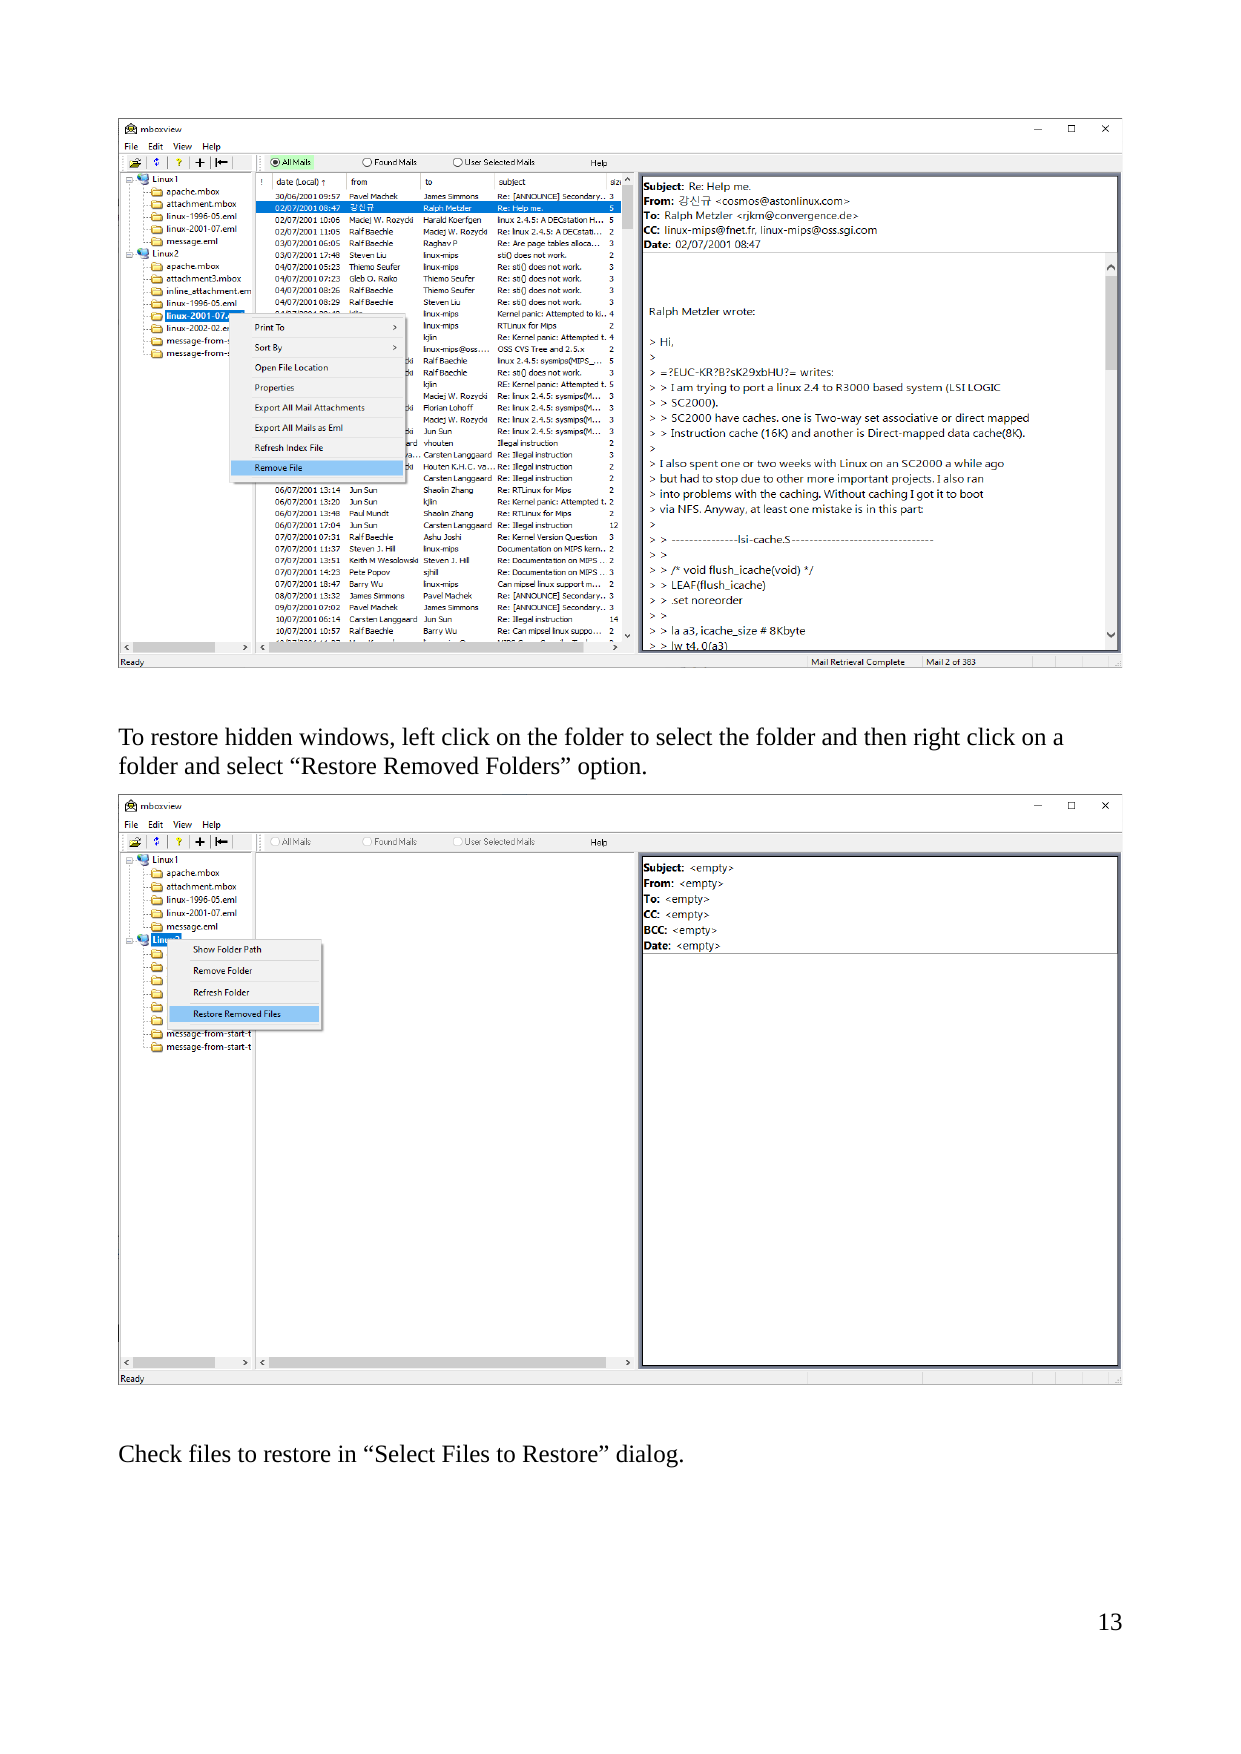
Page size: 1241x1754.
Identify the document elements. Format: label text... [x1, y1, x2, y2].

picture [118, 118, 1123, 668]
text To restore hidden windows, left click on the folder to select the folder and then right click on a folder and select “Restore Removed Folders” option. [118, 722, 1122, 780]
text Check files to restore in “Select Files to Restore” dialog. [118, 1439, 1122, 1468]
picture [118, 794, 1123, 1385]
